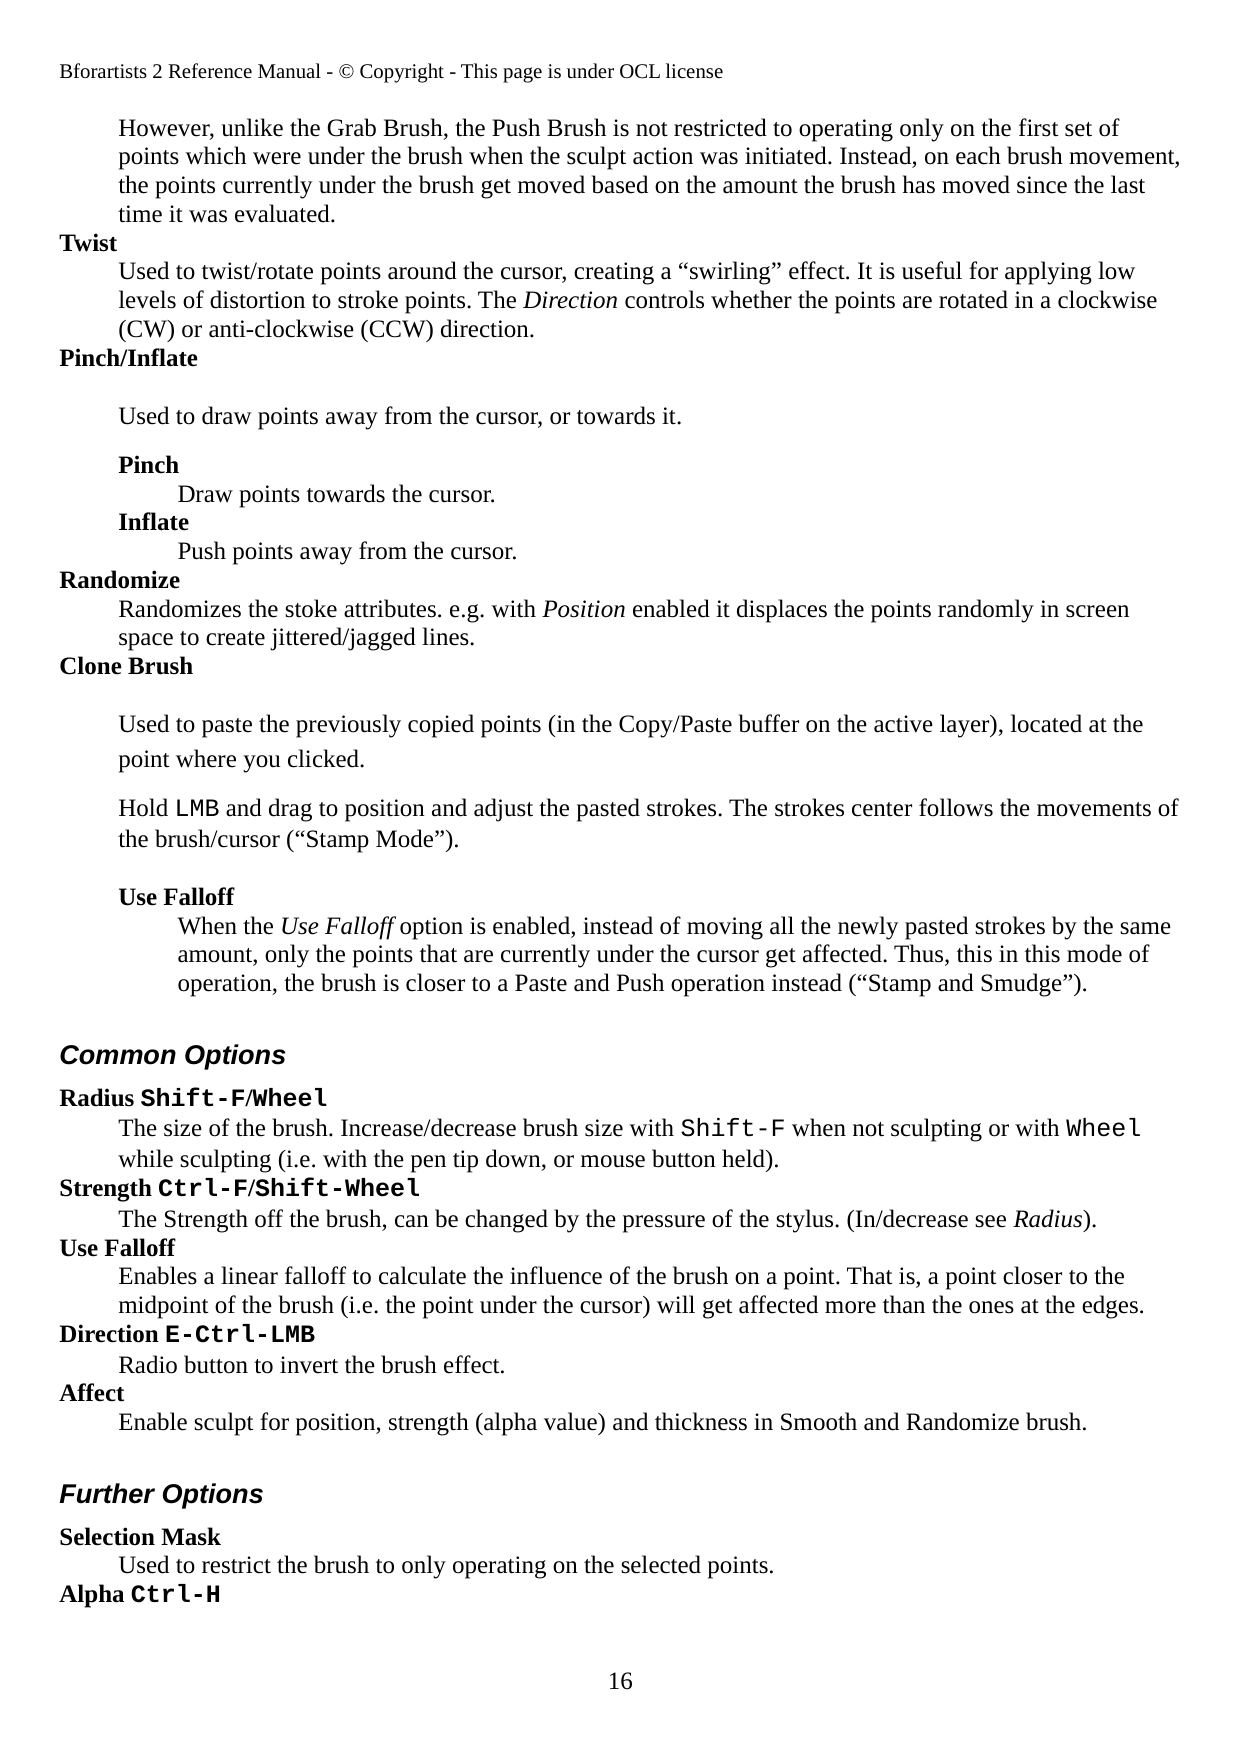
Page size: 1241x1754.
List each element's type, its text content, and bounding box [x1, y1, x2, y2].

list Enables a linear falloff to calculate the influence of the brush on a point. That is, a point closer to the midpoint of the brush (i.e. the point under the cursor) will get affected more than the ones at the edges. [118, 1261, 1181, 1319]
list Hold LMB and drag to position and adjust the pasted strokes. The strokes center follows the movements of the brush/cursor (“Stamp Mode”). [118, 793, 1181, 852]
subtitle Strength Ctrl-F/Shift-Wheel [59, 1173, 1181, 1204]
subtitle Radius Shift-F/Wheel [59, 1083, 1181, 1113]
subtitle Direction E-Ctrl-LMB [59, 1319, 1181, 1350]
list However, unlike the Grab Brush, the Push Brush is not restricted to operating only on the first set of points which were under the brush when the sculpt action was initiated. Instead, on each brush movement, the points currently under the brush get moved based on the amount the brush has moved since the last time it was evaluated. [118, 113, 1181, 228]
subtitle Pinch [118, 450, 1181, 479]
list The size of the brush. Increase/decrease brush size with Shift-F when not sculpting or with Wheel while sculpting (i.e. with the pen tip down, or mouse button held). [118, 1113, 1181, 1173]
list Push points away from the cursor. [177, 536, 1181, 565]
list The Strength off the brush, can be changed by the pressure of the stylus. (In/decrease see Radius). [118, 1204, 1181, 1233]
subtitle Pinch/Inflate [59, 343, 1181, 371]
text Used to paste the previously copied points (in the Copy/Paste buffer on the active layer), located at the point where you clicked. [118, 709, 1181, 773]
subtitle Randomize [59, 565, 1181, 594]
subtitle Common Options [59, 1039, 1181, 1070]
list Radio button to invert the brush effect. [118, 1350, 1181, 1378]
subtitle Affect [59, 1378, 1181, 1407]
subtitle Selection Mask [59, 1522, 1181, 1551]
subtitle Clone Brush [59, 651, 1181, 680]
list Randomizes the stoke attributes. e.g. with Position enabled it displaces the points randomly in screen space to create jittered/jagged lines. [118, 594, 1181, 651]
subtitle Twist [59, 228, 1181, 256]
list Used to restrict the brush to only operating on the selected points. [118, 1551, 1181, 1579]
list Draw points towards the cursor. [177, 479, 1181, 507]
subtitle Use Falloff [118, 882, 1181, 911]
subtitle Further Options [59, 1478, 1181, 1509]
list When the Use Falloff option is enabled, instead of moving all the newly pasted strokes by the same amount, only the points that are currently under the cursor get affected. Thus, this in this mode of operation, the brush is closer to a Paste and Push operation instead (“Stamp and Smudge”). [177, 911, 1181, 997]
list Enable sculpt for position, strength (alpha value) and thickness in Smooth and Randomize brush. [118, 1407, 1181, 1436]
list Used to twist/rotate points around the cursor, creating a “swirling” effect. It is useful for applying low levels of distortion to stroke points. The Direction controls whether the points are rotated in a clockwise (CW) or anti-clockwise (CCW) direction. [118, 256, 1181, 343]
subtitle Alpha Ctrl-H [59, 1579, 1181, 1610]
text Used to draw points away from the cursor, or towards it. [118, 401, 1181, 429]
subtitle Use Falloff [59, 1233, 1181, 1261]
subtitle Inflate [118, 507, 1181, 536]
